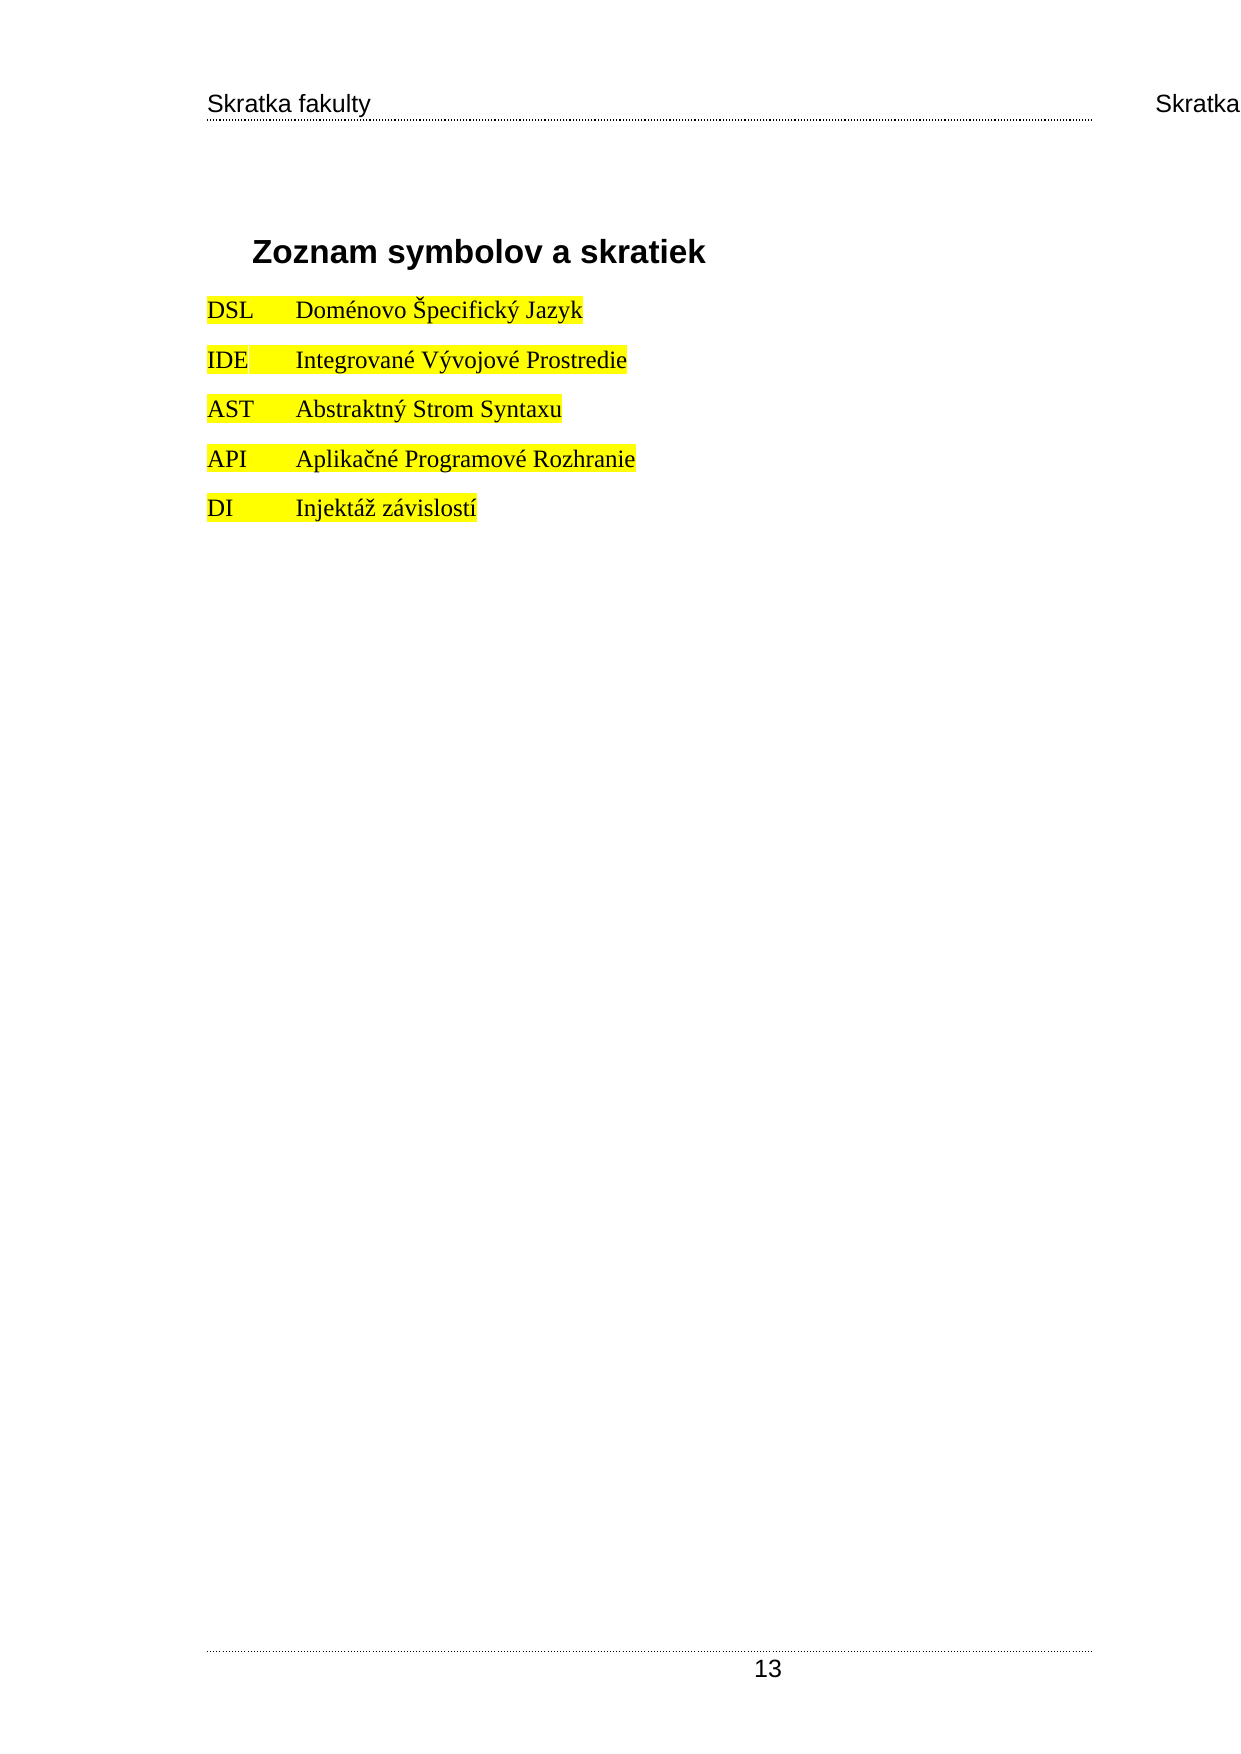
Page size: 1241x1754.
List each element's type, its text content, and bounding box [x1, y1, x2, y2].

text DSL Doménovo Špecifický Jazyk [207, 296, 1092, 324]
text API Aplikačné Programové Rozhranie [207, 444, 1092, 472]
text DI Injektáž závislostí [207, 493, 1092, 522]
text AST Abstraktný Strom Syntaxu [207, 394, 1092, 423]
list Zoznam symbolov a skratiek [207, 232, 1092, 270]
text IDE Integrované Vývojové Prostredie [207, 345, 1092, 374]
